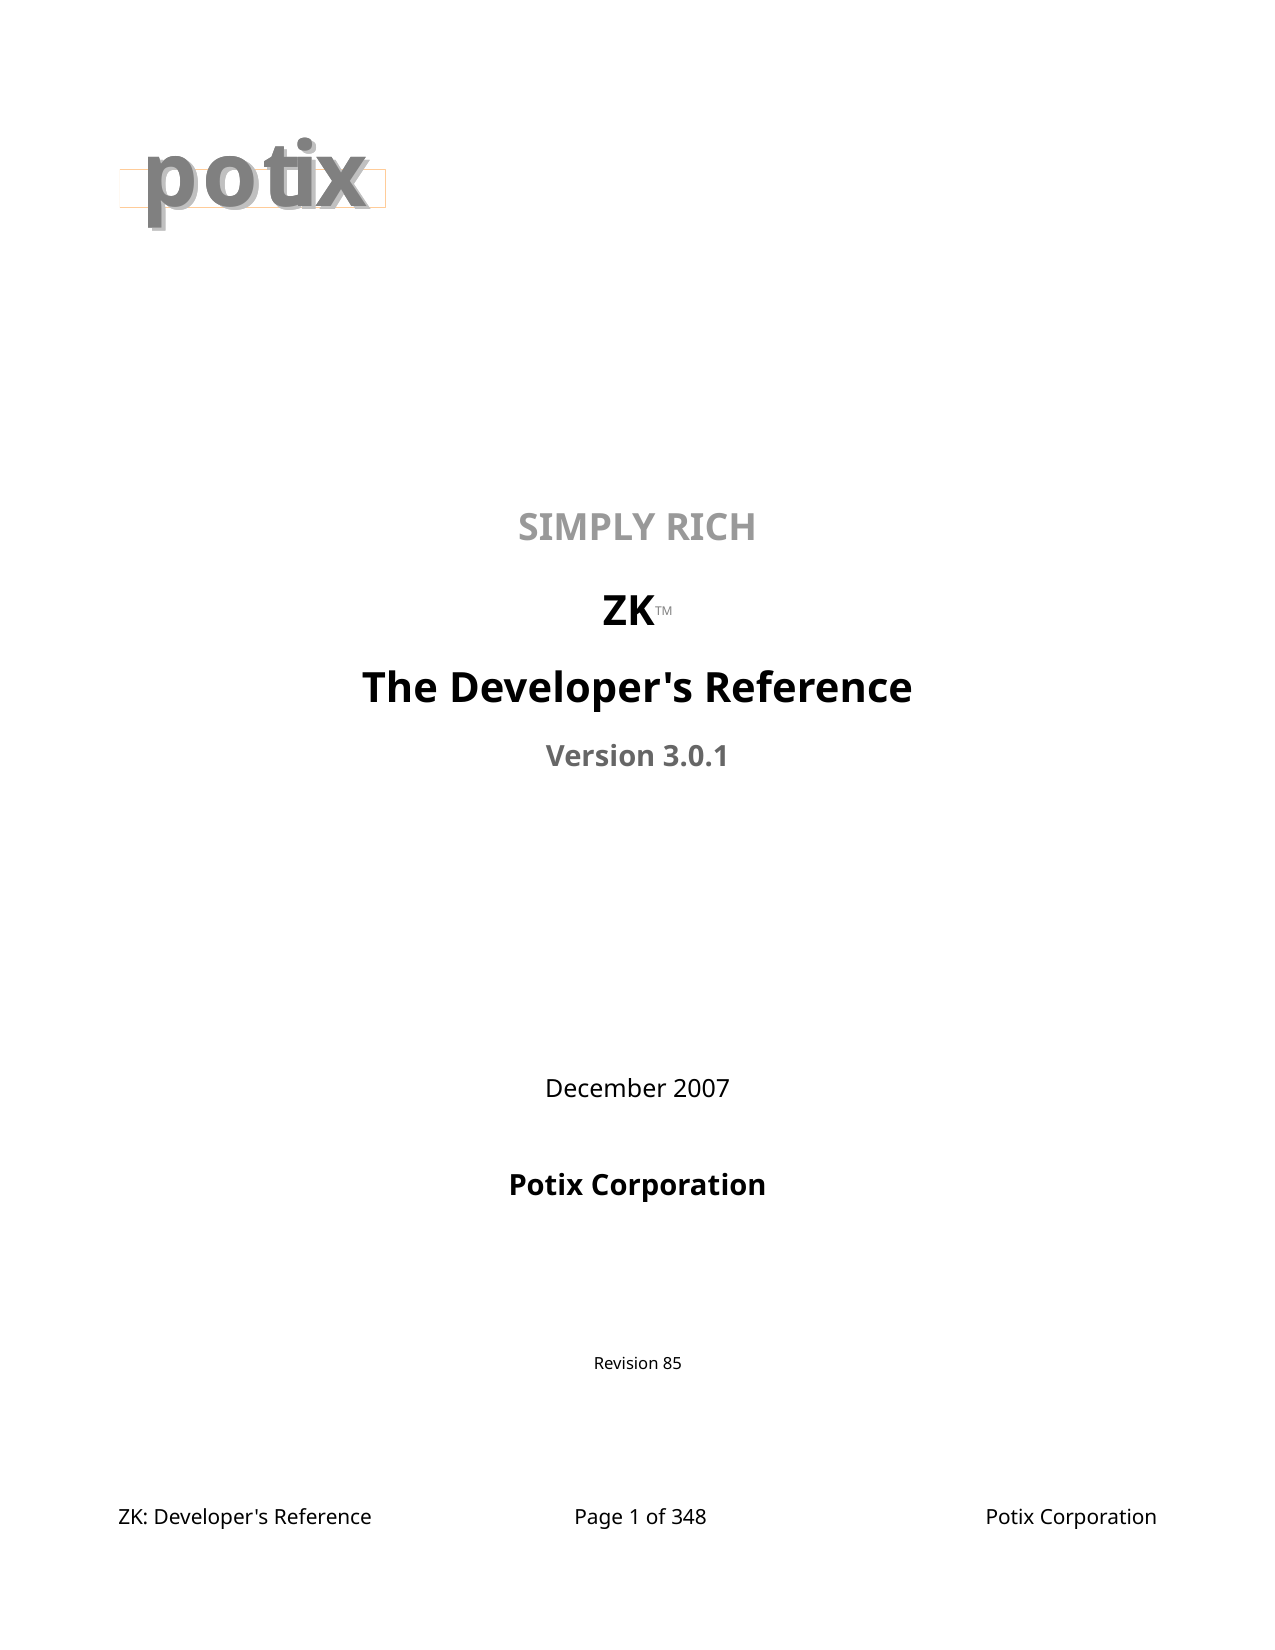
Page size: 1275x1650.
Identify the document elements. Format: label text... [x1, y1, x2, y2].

text Version 3.0.1 [118, 736, 1157, 775]
text December 2007 [118, 1071, 1157, 1105]
text Revision 85 [118, 1351, 1157, 1374]
text ZKTM [118, 580, 1157, 637]
text Potix Corporation [118, 1164, 1157, 1203]
text SIMPLY RICH [118, 500, 1157, 551]
text The Developer's Reference [118, 658, 1157, 715]
